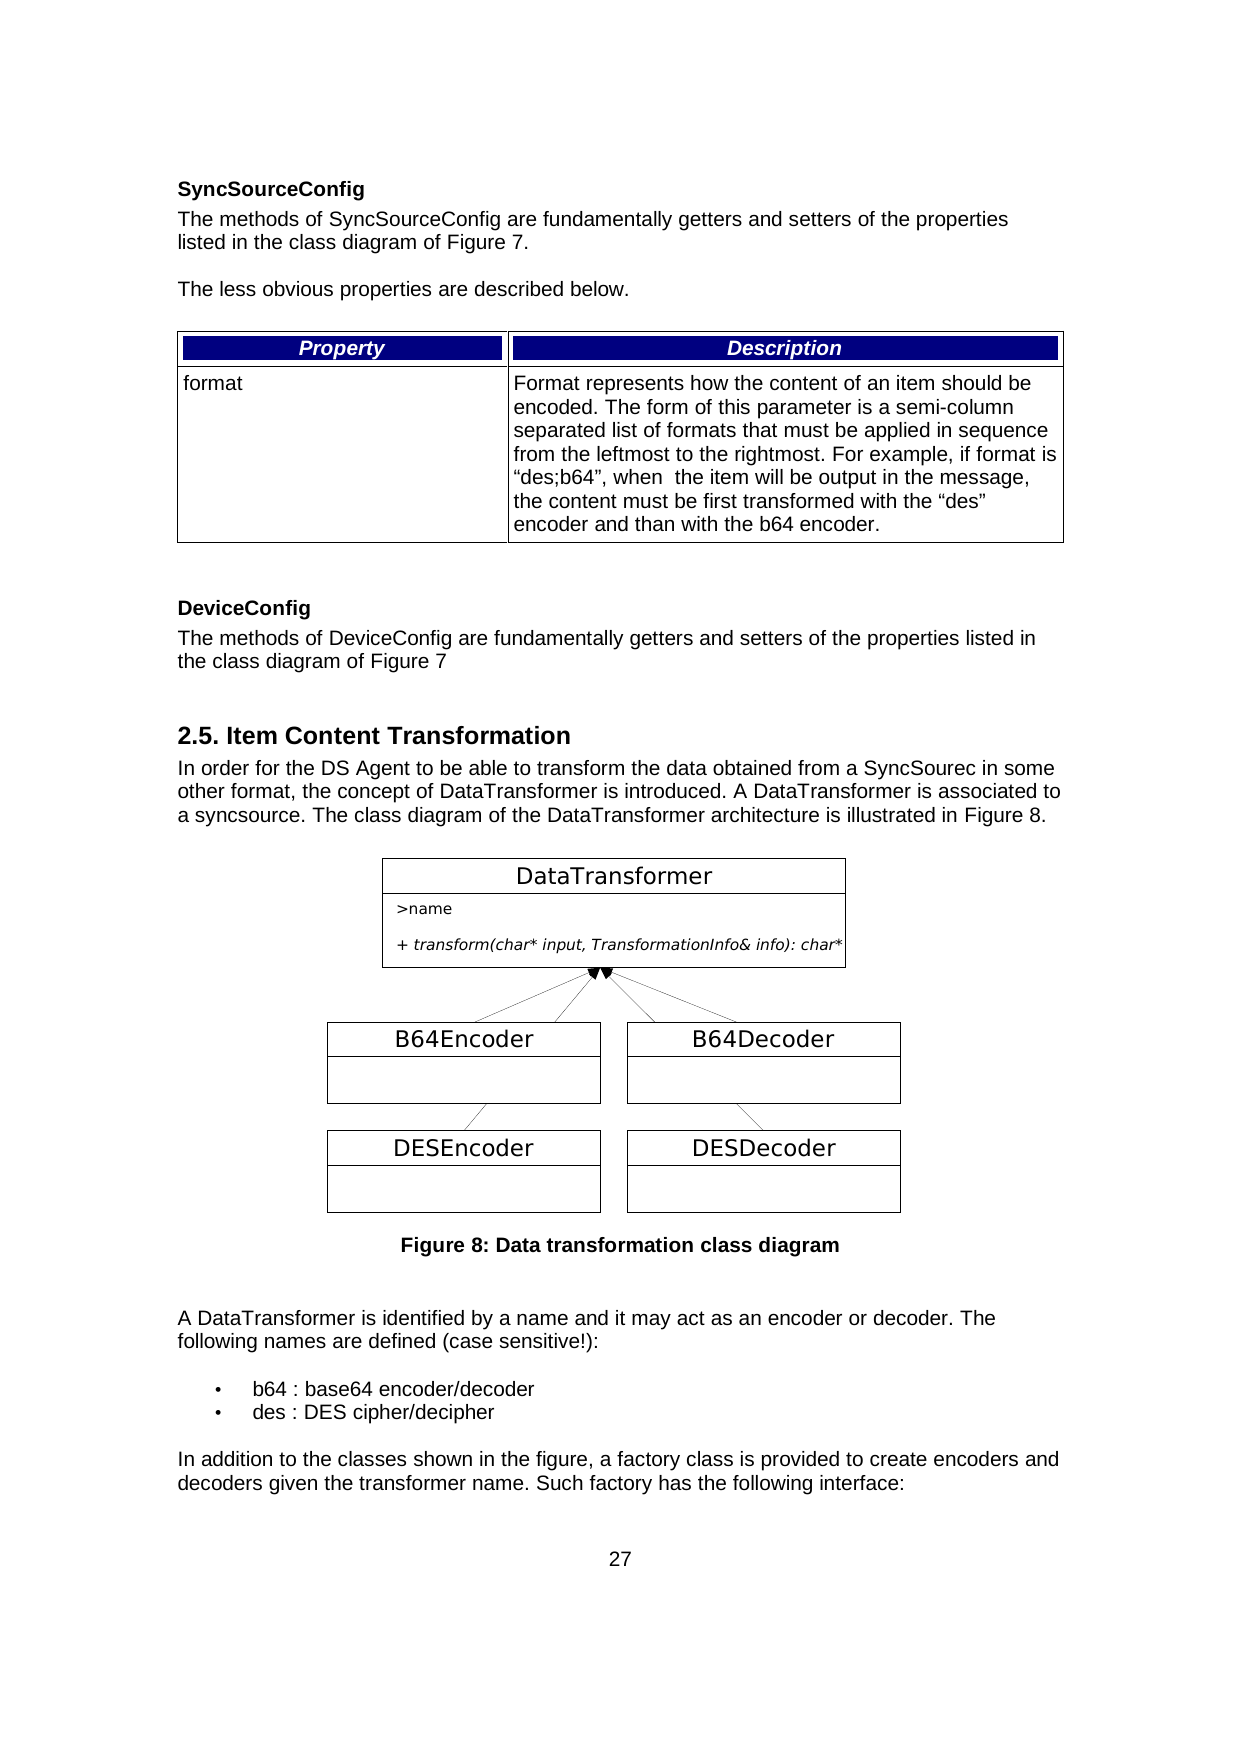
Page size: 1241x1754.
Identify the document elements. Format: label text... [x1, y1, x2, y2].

table_header Property [178, 332, 507, 366]
text The methods of DeviceConfig are fundamentally getters and setters of the properties listed in the class diagram of Figure 7 [177, 626, 1063, 673]
text Figure 8: Data transformation class diagram [177, 852, 1063, 1257]
text In order for the DS Agent to be able to transform the data obtained from a SyncSourec in some other format, the concept of DataTransformer is introduced. A DataTransformer is associated to a syncsource. The class diagram of the DataTransformer architecture is illustrated in Figure 8. [177, 756, 1063, 827]
text The methods of SyncSourceConfig are fundamentally getters and setters of the properties listed in the class diagram of Figure 7. [177, 207, 1063, 254]
subtitle SyncSourceConfig [177, 177, 1063, 201]
table_cell format [178, 367, 507, 542]
text A DataTransformer is identified by a name and it may act as an encoder or decoder. The following names are defined (case sensitive!): [177, 1306, 1063, 1353]
table_cell Format represents how the content of an item should be encoded. The form of this parameter is a semi-column separated list of formats that must be applied in sequence from the leftmost to the rightmost. For example, if format is “des;b64”, when the item will be output in the message, the content must be first transformed with the “des” encoder and than with the b64 encoder. [509, 367, 1063, 542]
list b64 : base64 encoder/decoder [215, 1377, 1063, 1401]
table_header Description [509, 332, 1063, 366]
text The less obvious properties are described below. [177, 278, 1063, 301]
subtitle DeviceConfig [177, 597, 1063, 620]
text In addition to the classes shown in the figure, a factory class is provided to create encoders and decoders given the transformer name. Such factory has the following interface: [177, 1448, 1063, 1495]
subtitle Item Content Transformation [177, 722, 1063, 750]
list des : DES cipher/decipher [215, 1401, 1063, 1424]
